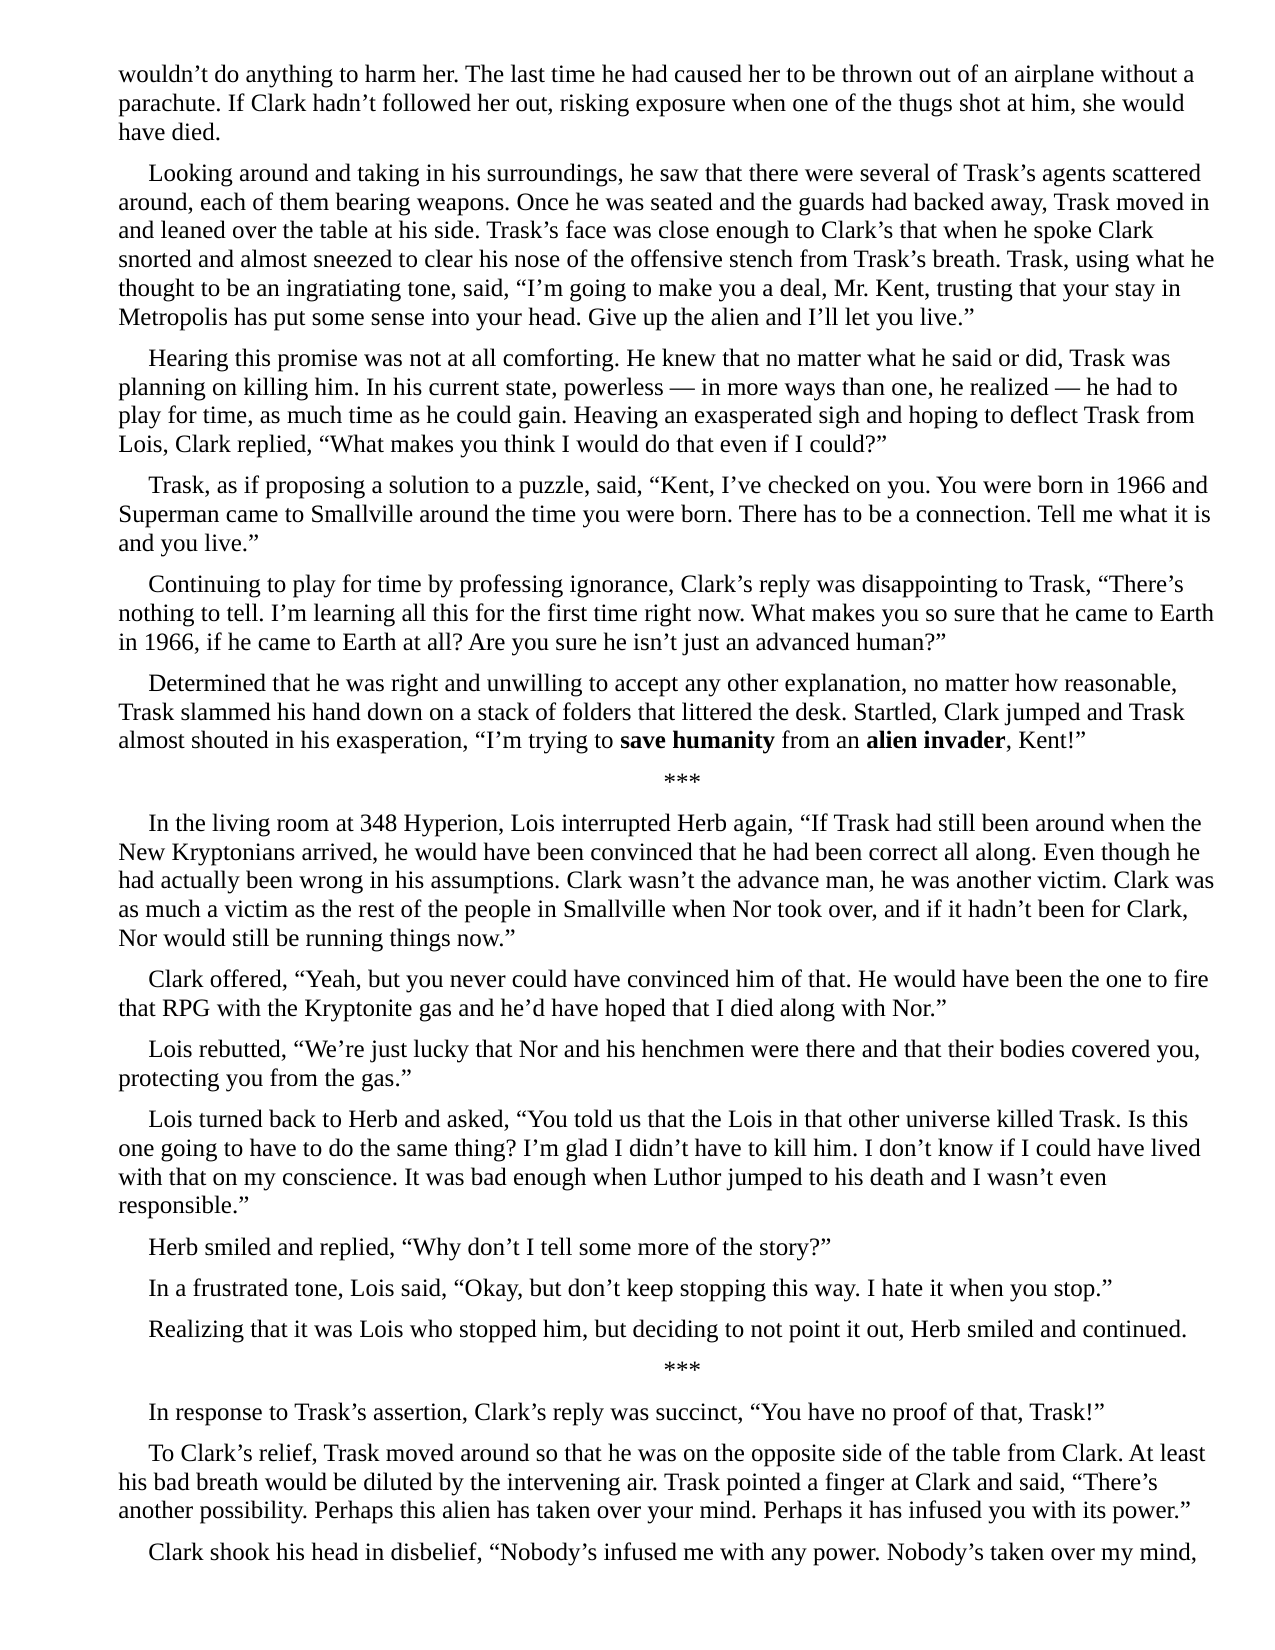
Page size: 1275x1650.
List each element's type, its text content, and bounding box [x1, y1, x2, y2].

text Looking around and taking in his surroundings, he saw that there were several of Trask’s agents scattered around, each of them bearing weapons. Once he was seated and the guards had backed away, Trask moved in and leaned over the table at his side. Trask’s face was close enough to Clark’s that when he spoke Clark snorted and almost sneezed to clear his nose of the offensive stench from Trask’s breath. Trask, using what he thought to be an ingratiating tone, said, “I’m going to make you a deal, Mr. Kent, trusting that your stay in Metropolis has put some sense into your head. Give up the alien and I’ll let you live.” [118, 158, 1216, 330]
text In a frustrated tone, Lois said, “Okay, but don’t keep stopping this way. I hate it when you stop.” [118, 1273, 1216, 1302]
text In response to Trask’s assertion, Clark’s reply was succinct, “You have no proof of that, Trask!” [118, 1397, 1216, 1425]
text To Clark’s relief, Trask moved around so that he was on the opposite side of the table from Clark. At least his bad breath would be diluted by the intervening air. Trask pointed a finger at Clark and said, “There’s another possibility. Perhaps this alien has taken over your mind. Perhaps it has infused you with its power.” [118, 1438, 1216, 1524]
text Clark offered, “Yeah, but you never could have convinced him of that. He would have been the one to fire that RPG with the Kryptonite gas and he’d have hoped that I died along with Nor.” [118, 964, 1216, 1022]
text Lois turned back to Herb and asked, “You told us that the Lois in that other universe killed Trask. Is this one going to have to do the same thing? I’m glad I didn’t have to kill him. I don’t know if I could have lived with that on my conscience. It was bad enough when Luthor jumped to his death and I wasn’t even responsible.” [118, 1104, 1216, 1219]
text Lois rebutted, “We’re just lucky that Nor and his henchmen were there and that their bodies covered you, protecting you from the gas.” [118, 1034, 1216, 1092]
text In the living room at 348 Hyperion, Lois interrupted Herb again, “If Trask had still been around when the New Kryptonians arrived, he would have been convinced that he had been correct all along. Even though he had actually been wrong in his assumptions. Clark wasn’t the advance man, he was another victim. Clark was as much a victim as the rest of the people in Smallville when Nor took over, and if it hadn’t been for Clark, Nor would still be running things now.” [118, 808, 1216, 952]
text Hearing this promise was not at all comforting. He knew that no matter what he said or did, Trask was planning on killing him. In his current state, powerless — in more ways than one, he realized — he had to play for time, as much time as he could gain. Heaving an exasperated sigh and hoping to deflect Trask from Lois, Clark replied, “What makes you think I would do that even if I could?” [118, 343, 1216, 458]
text Herb smiled and replied, “Why don’t I tell some more of the story?” [118, 1232, 1216, 1260]
text Clark shook his head in disbelief, “Nobody’s infused me with any power. Nobody’s taken over my mind, [118, 1537, 1216, 1565]
text Realizing that it was Lois who stopped him, but deciding to not point it out, Herb smiled and continued. [118, 1314, 1216, 1343]
text *** [118, 1355, 1216, 1384]
text Continuing to play for time by professing ignorance, Clark’s reply was disappointing to Trask, “There’s nothing to tell. I’m learning all this for the first time right now. What makes you so sure that he came to Earth in 1966, if he came to Earth at all? Are you sure he isn’t just an advanced human?” [118, 569, 1216, 655]
text *** [118, 767, 1216, 795]
text Trask, as if proposing a solution to a puzzle, said, “Kent, I’ve checked on you. You were born in 1966 and Superman came to Smallville around the time you were born. There has to be a connection. Tell me what it is and you live.” [118, 470, 1216, 557]
text Determined that he was right and unwilling to accept any other explanation, no matter how reasonable, Trask slammed his hand down on a stack of folders that littered the desk. Startled, Clark jumped and Trask almost shouted in his exasperation, “I’m trying to save humanity from an alien invader, Kent!” [118, 668, 1216, 754]
text wouldn’t do anything to harm her. The last time he had caused her to be thrown out of an airplane without a parachute. If Clark hadn’t followed her out, risking exposure when one of the thugs shot at him, she would have died. [118, 59, 1216, 145]
